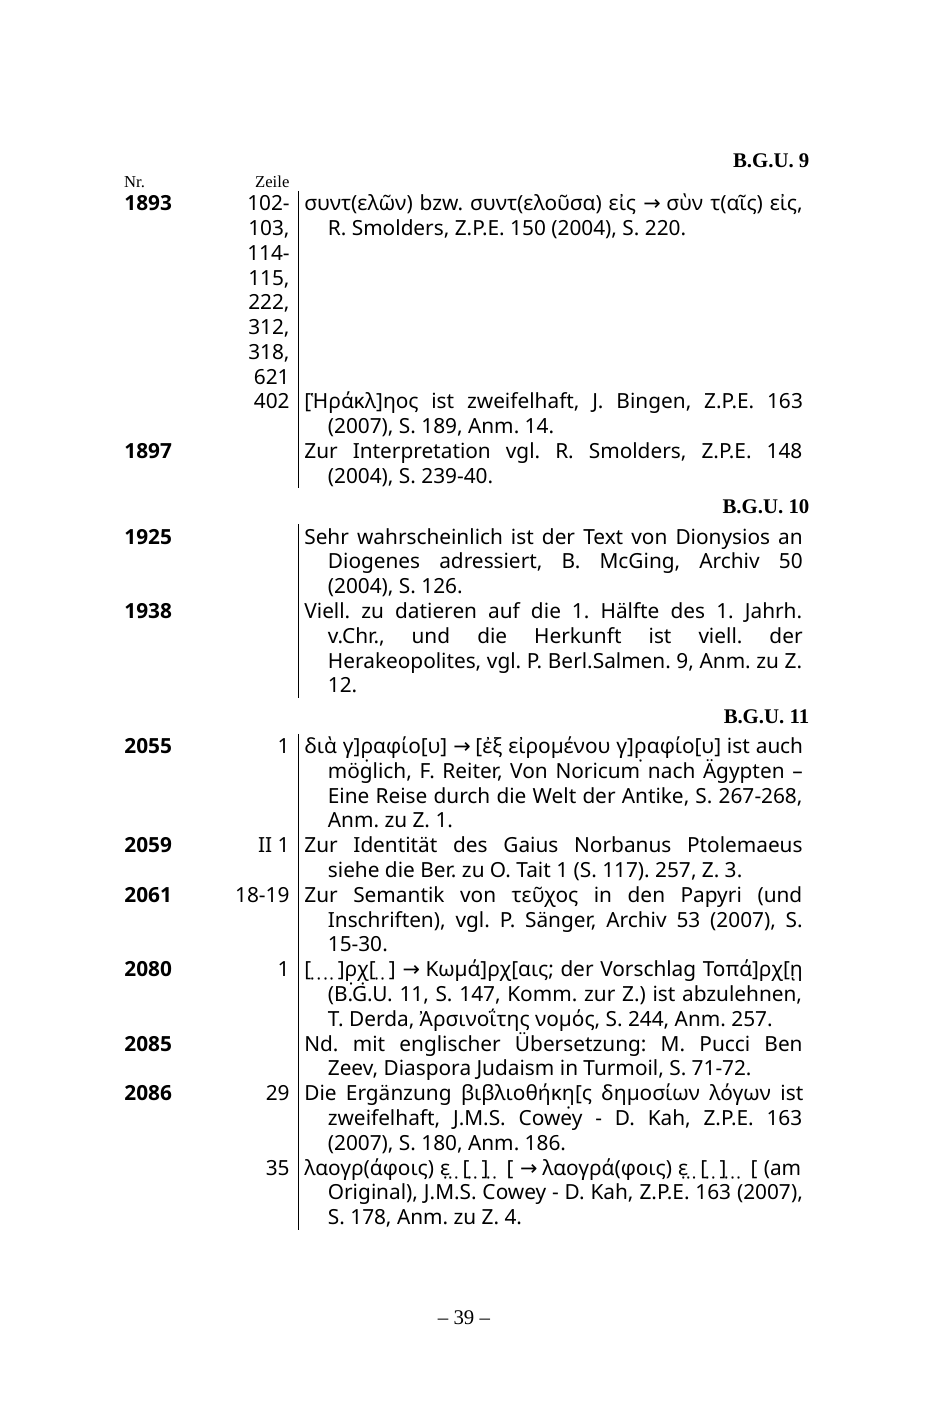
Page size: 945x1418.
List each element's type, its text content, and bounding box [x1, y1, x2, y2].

table_cell Zur Semantik von τεῦχος in den Papyri (und Inschriften), vgl. P. Sänger, Archiv 53 (2007), S. 15-30. [299, 883, 809, 957]
table_cell [ ̣ ̣ ̣ ̣]ρ̣χ̣[ ̣ ̣] → Κωμά]ρχ[αις; der Vorschlag Τοπά]ρχ[ῃ (B.G.U. 11, S. 147, Komm. zur Z.) ist abzulehnen, T. Derda, Ἀρσινοΐτης νομός, S. 244, Anm. 257. [299, 957, 809, 1031]
table_cell 35 [207, 1155, 298, 1229]
table_header 1 [207, 734, 298, 833]
table_cell [118, 1155, 207, 1229]
table_cell 2061 [118, 883, 207, 957]
table_cell Zur Interpretation vgl. R. Smolders, Z.P.E. 148 (2004), S. 239-40. [299, 439, 809, 488]
table_cell [118, 389, 207, 439]
table_cell Die Ergänzung βιβλιοθήκη̣[ς δημοσίων λόγων ist zweifelhaft, J.M.S. Cowey - D. Kah, Z.P.E. 163 (2007), S. 180, Anm. 186. [299, 1081, 809, 1155]
table_cell 2080 [118, 957, 207, 1031]
table_cell 29 [207, 1081, 298, 1155]
subtitle B.G.U. 10 [118, 494, 809, 518]
table_header 2055 [118, 734, 207, 833]
table_header 1925 [118, 524, 298, 599]
table_header διὰ γ]ρ̣αφίο[υ] → [ἐξ εἰρομένου γ]ρ̣αφίο[υ] ist auch möglich, F. Reiter, Von Noricum nach Ägypten – Eine Reise durch die Welt der Antike, S. 267-268, Anm. zu Z. 1. [299, 734, 809, 833]
table_cell λαογρ(άφοις) ε̣ ̣ ̣[ ̣ ̣] ̣ ̣ [ → λαογρά(φοις) ε̣ ̣ ̣[ ̣ ̣] ̣ ̣ ̣ [ (am Original), J.M.S. Cowey - D. Kah, Z.P.E. 163 (2007), S. 178, Anm. zu Z. 4. [299, 1155, 809, 1229]
table_cell 1 [207, 957, 298, 1031]
table_cell [Ἡράκλ]ηος ist zweifelhaft, J. Bingen, Z.P.E. 163 (2007), S. 189, Anm. 14. [299, 389, 809, 439]
table_header Sehr wahrscheinlich ist der Text von Dionysios an Diogenes adressiert, B. McGing, Archiv 50 (2004), S. 126. [299, 524, 809, 599]
table_cell 2086 [118, 1081, 207, 1155]
table_cell 102-103, 114-115, 222, 312, 318, 621 [207, 191, 298, 389]
table_cell 2059 [118, 833, 207, 882]
table_cell Viell. zu datieren auf die 1. Hälfte des 1. Jahrh. v.Chr., und die Herkunft ist viell. der Herakeopolites, vgl. P. Berl.Salmen. 9, Anm. zu Z. 12. [299, 599, 809, 698]
table_cell Nd. mit englischer Übersetzung: M. Pucci Ben Zeev, Diaspora Judaism in Turmoil, S. 71-72. [299, 1031, 809, 1081]
table_cell II 1 [207, 833, 298, 882]
table_cell 18-19 [207, 883, 298, 957]
table_cell 1897 [118, 439, 298, 488]
table_cell 1938 [118, 599, 298, 698]
subtitle B.G.U. 11 [118, 704, 809, 728]
table_cell 402 [207, 389, 298, 439]
table_cell 2085 [118, 1031, 298, 1081]
table_cell συντ(ελῶν) bzw. συντ(ελοῦσα) εἰς → σὺν τ(αῖς) εἰς, R. Smolders, Z.P.E. 150 (2004), S. 220. [299, 191, 809, 389]
table_cell 1893 [118, 191, 207, 389]
table_cell Zur Identität des Gaius Norbanus Ptolemaeus siehe die Ber. zu O. Tait 1 (S. 117). 257, Z. 3. [299, 833, 809, 882]
